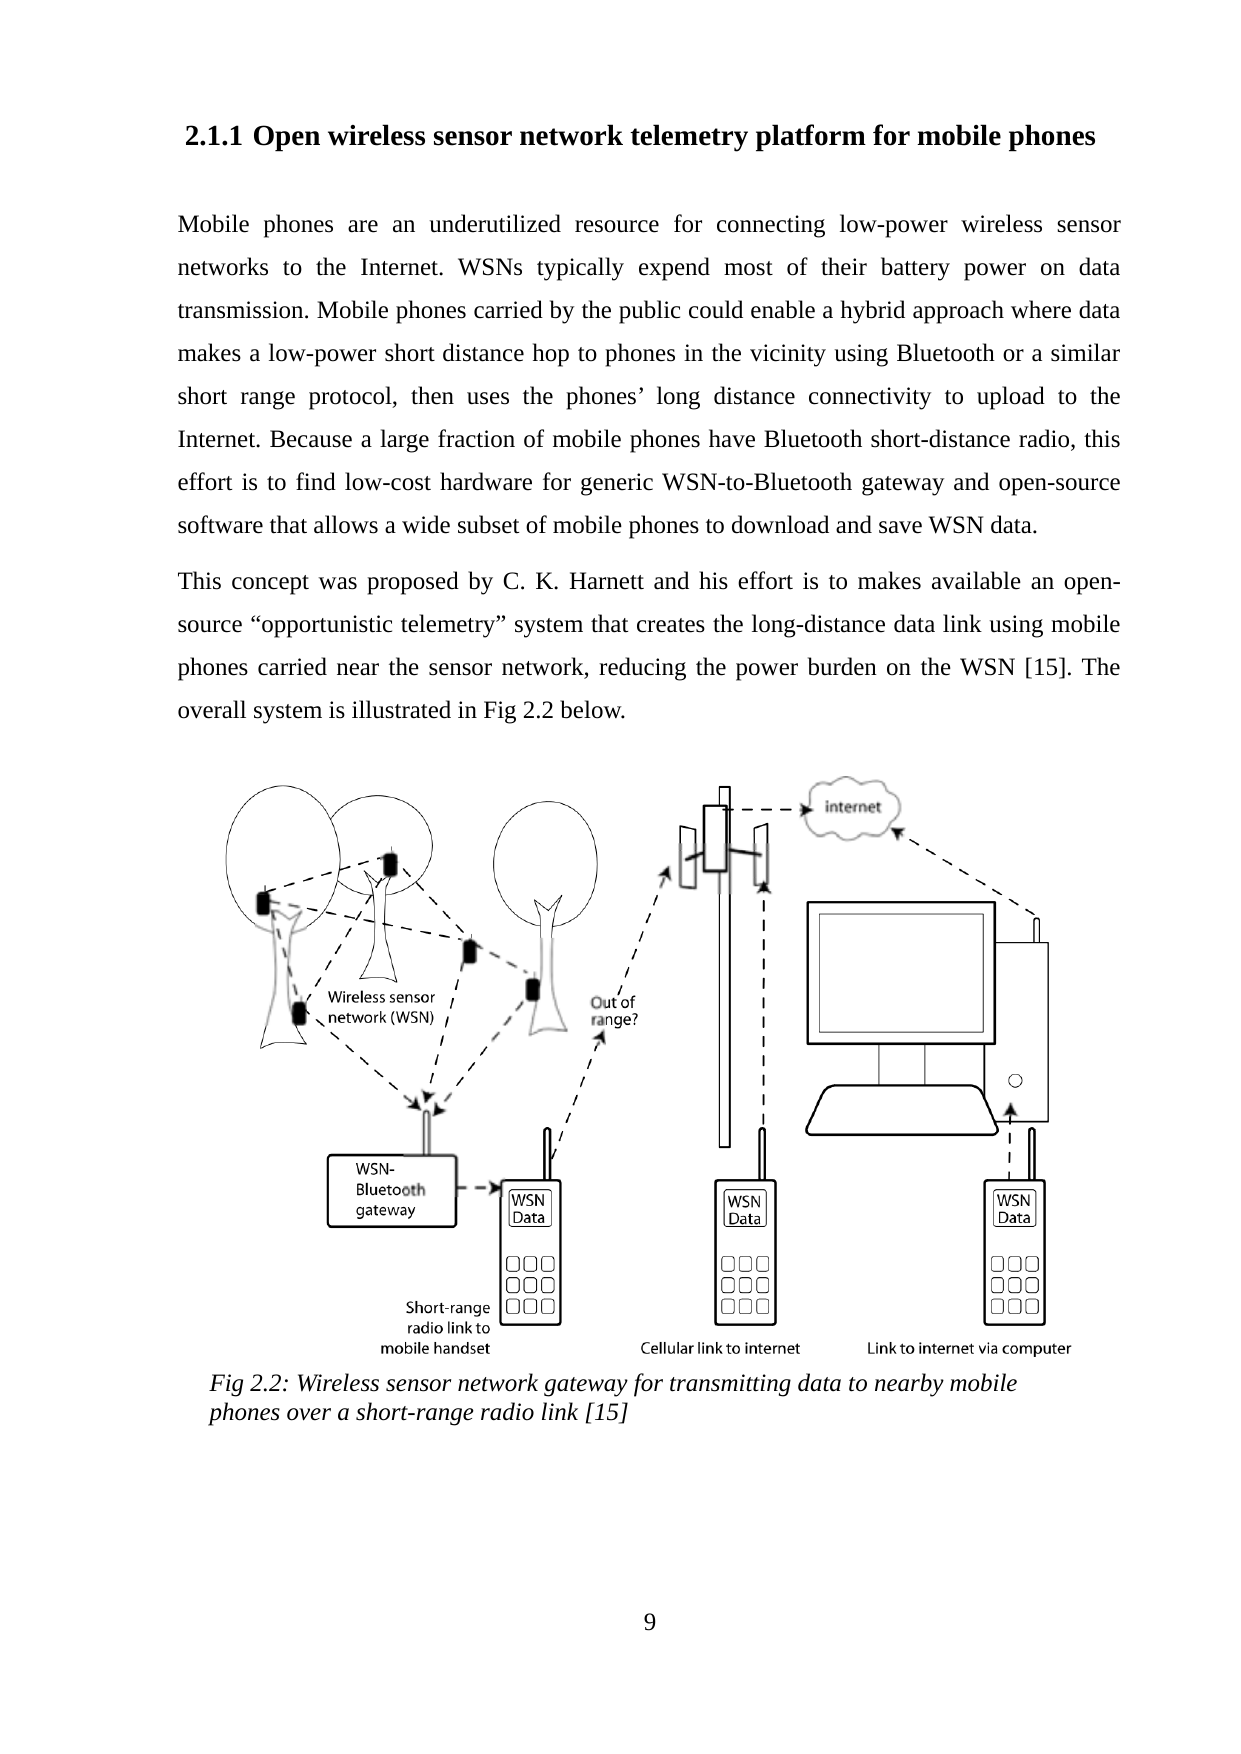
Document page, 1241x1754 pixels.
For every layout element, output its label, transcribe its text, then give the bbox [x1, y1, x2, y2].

text This concept was proposed by C. K. Harnett and his effort is to makes available an open-source “opportunistic telemetry” system that creates the long-distance data link using mobile phones carried near the sensor network, reducing the power burden on the WSN [15]. The overall system is illustrated in Fig 2.2 below. [177, 566, 1122, 724]
text Mobile phones are an underutilized resource for connecting low-power wireless sensor networks to the Internet. WSNs typically expend most of their battery power on data transmission. Mobile phones carried by the public could enable a hybrid approach where data makes a low-power short distance hop to phones in the vicinity using Bluetooth or a similar short range protocol, then uses the phones’ long distance connectivity to upload to the Internet. Because a large fraction of mobile phones have Bluetooth short-distance radio, this effort is to find low-cost hardware for generic WSN-to-Bluetooth gateway and open-source software that allows a wide subset of mobile phones to download and save WSN data. [177, 209, 1122, 539]
text Fig 2.2: Wireless sensor network gateway for transmitting data to nearby mobile phones over a short-range radio link [15] [209, 1368, 1090, 1425]
subtitle Open wireless sensor network telemetry platform for mobile phones [177, 118, 1122, 152]
picture [209, 763, 1091, 1368]
